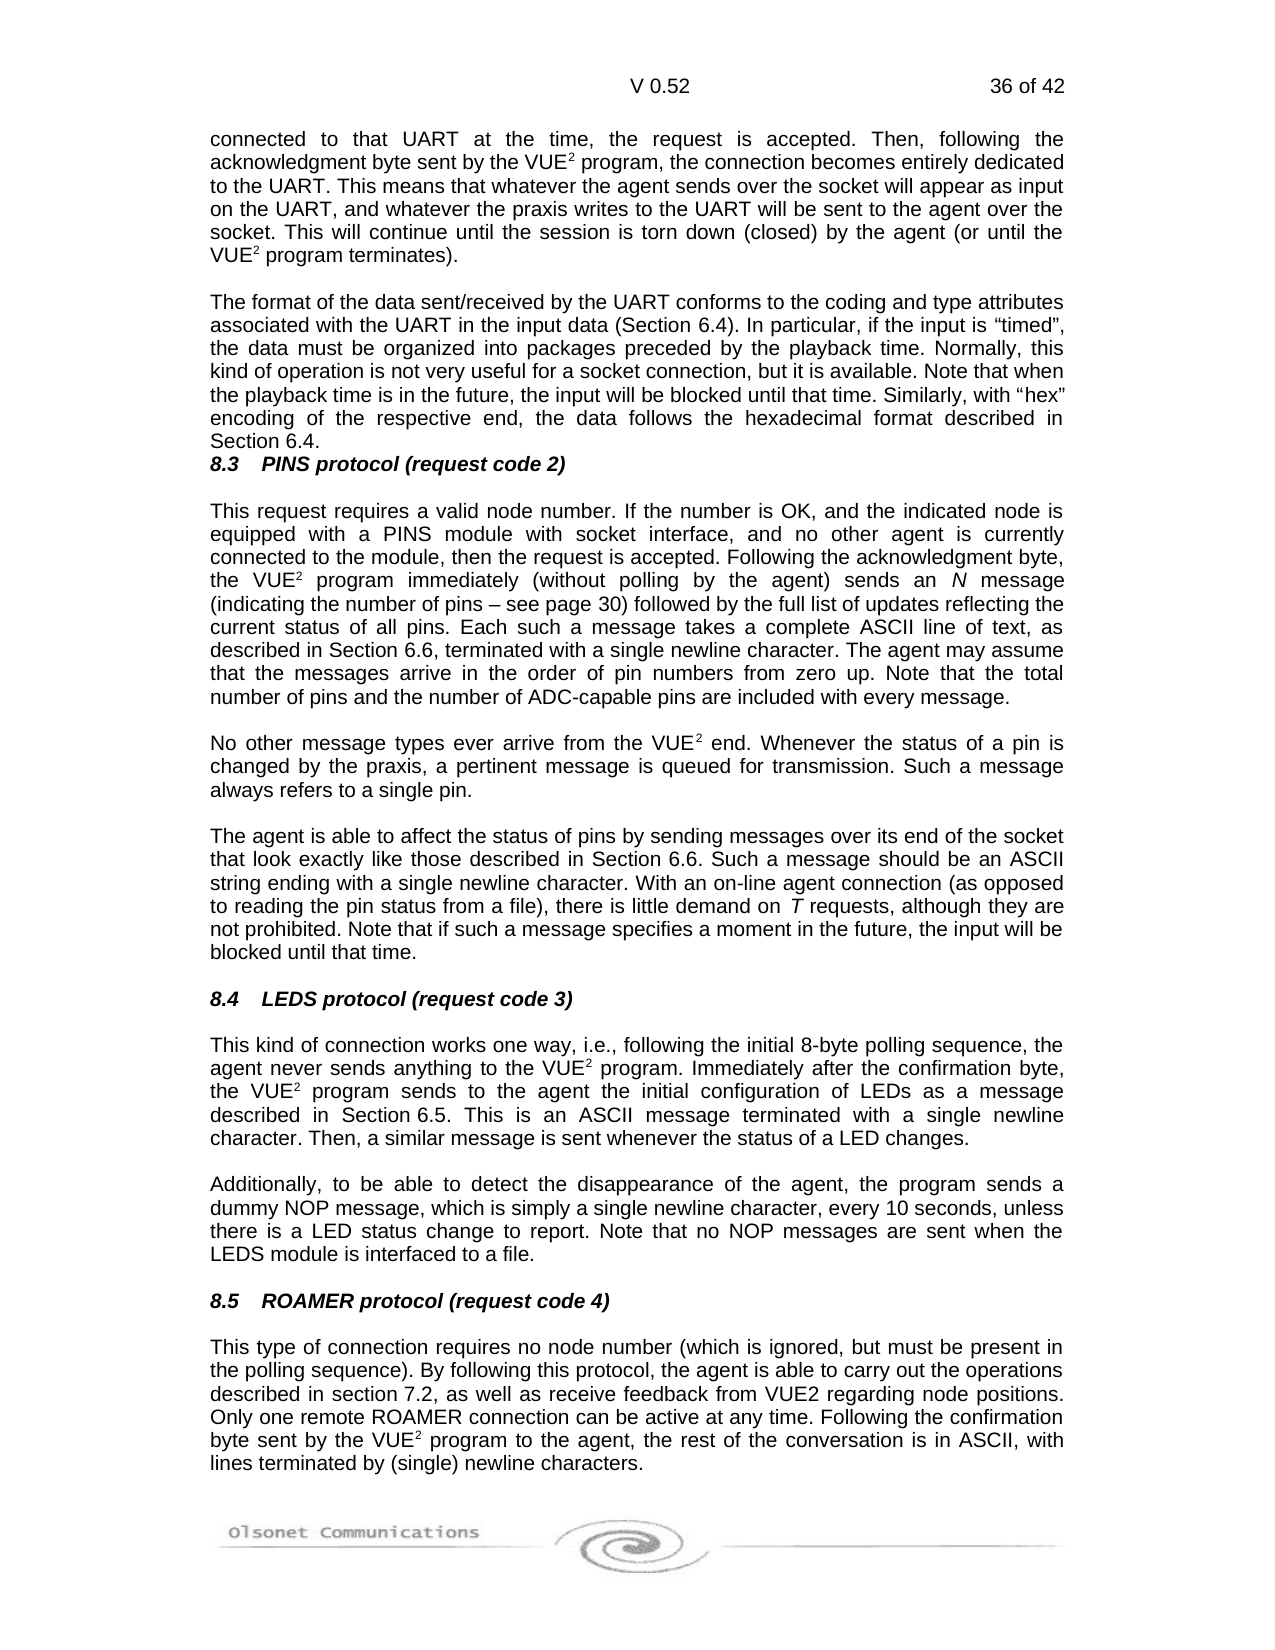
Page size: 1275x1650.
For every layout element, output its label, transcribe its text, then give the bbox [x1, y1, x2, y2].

subtitle LEDS protocol (request code 3) [210, 987, 1065, 1010]
picture [210, 1504, 1065, 1596]
text The format of the data sent/received by the UART conforms to the coding and type attributes associated with the UART in the input data (Section 6.4). In particular, if the input is “timed”, the data must be organized into packages preceded by the playback time. Normally, this kind of operation is not very useful for a socket connection, but it is available. Note that when the playback time is in the future, the input will be blocked until that time. Similarly, with “hex” encoding of the respective end, the data follows the hexadecimal format described in Section 6.4. [210, 290, 1065, 453]
subtitle ROAMER protocol (request code 4) [210, 1289, 1065, 1312]
text This request requires a valid node number. If the number is OK, and the indicated node is equipped with a PINS module with socket interface, and no other agent is currently connected to the module, then the request is accepted. Following the acknowledgment byte, the VUE2 program immediately (without polling by the agent) sends an N message (indicating the number of pins – see page 31) followed by the full list of updates reflecting the current status of all pins. Each such a message takes a complete ASCII line of text, as described in Section 6.6, terminated with a single newline character. The agent may assume that the messages arrive in the order of pin numbers from zero up. Note that the total number of pins and the number of ADC-capable pins are included with every message. [210, 499, 1065, 708]
text No other message types ever arrive from the VUE2 end. Whenever the status of a pin is changed by the praxis, a pertinent message is queued for transmission. Such a message always refers to a single pin. [210, 732, 1065, 801]
text connected to that UART at the time, the request is accepted. Then, following the acknowledgment byte sent by the VUE2 program, the connection becomes entirely dedicated to the UART. This means that whatever the agent sends over the socket will appear as input on the UART, and whatever the praxis writes to the UART will be sent to the agent over the socket. This will continue until the session is torn down (closed) by the agent (or until the VUE2 program terminates). [210, 128, 1065, 267]
text This kind of connection works one way, i.e., following the initial 8-byte polling sequence, the agent never sends anything to the VUE2 program. Immediately after the confirmation byte, the VUE2 program sends to the agent the initial configuration of LEDs as a message described in Section 6.5. This is an ASCII message terminated with a single newline character. Then, a similar message is sent whenever the status of a LED changes. [210, 1034, 1065, 1150]
subtitle PINS protocol (request code 2) [210, 453, 1065, 476]
text This type of connection requires no node number (which is ignored, but must be present in the polling sequence). By following this protocol, the agent is able to carry out the operations described in section 7.2, as well as receive feedback from VUE2 regarding node positions. Only one remote ROAMER connection can be active at any time. Following the confirmation byte sent by the VUE2 program to the agent, the rest of the conversation is in ASCII, with lines terminated by (single) newline characters. [210, 1336, 1065, 1475]
text Additionally, to be able to detect the disappearance of the agent, the program sends a dummy NOP message, which is simply a single newline character, every 10 seconds, unless there is a LED status change to report. Note that no NOP messages are sent when the LEDS module is interfaced to a file. [210, 1173, 1065, 1266]
text The agent is able to affect the status of pins by sending messages over its end of the socket that look exactly like those described in Section 6.6. Such a message should be an ASCII string ending with a single newline character. With an on-line agent connection (as opposed to reading the pin status from a file), there is little demand on T requests, although they are not prohibited. Note that if such a message specifies a moment in the future, the input will be blocked until that time. [210, 824, 1065, 964]
